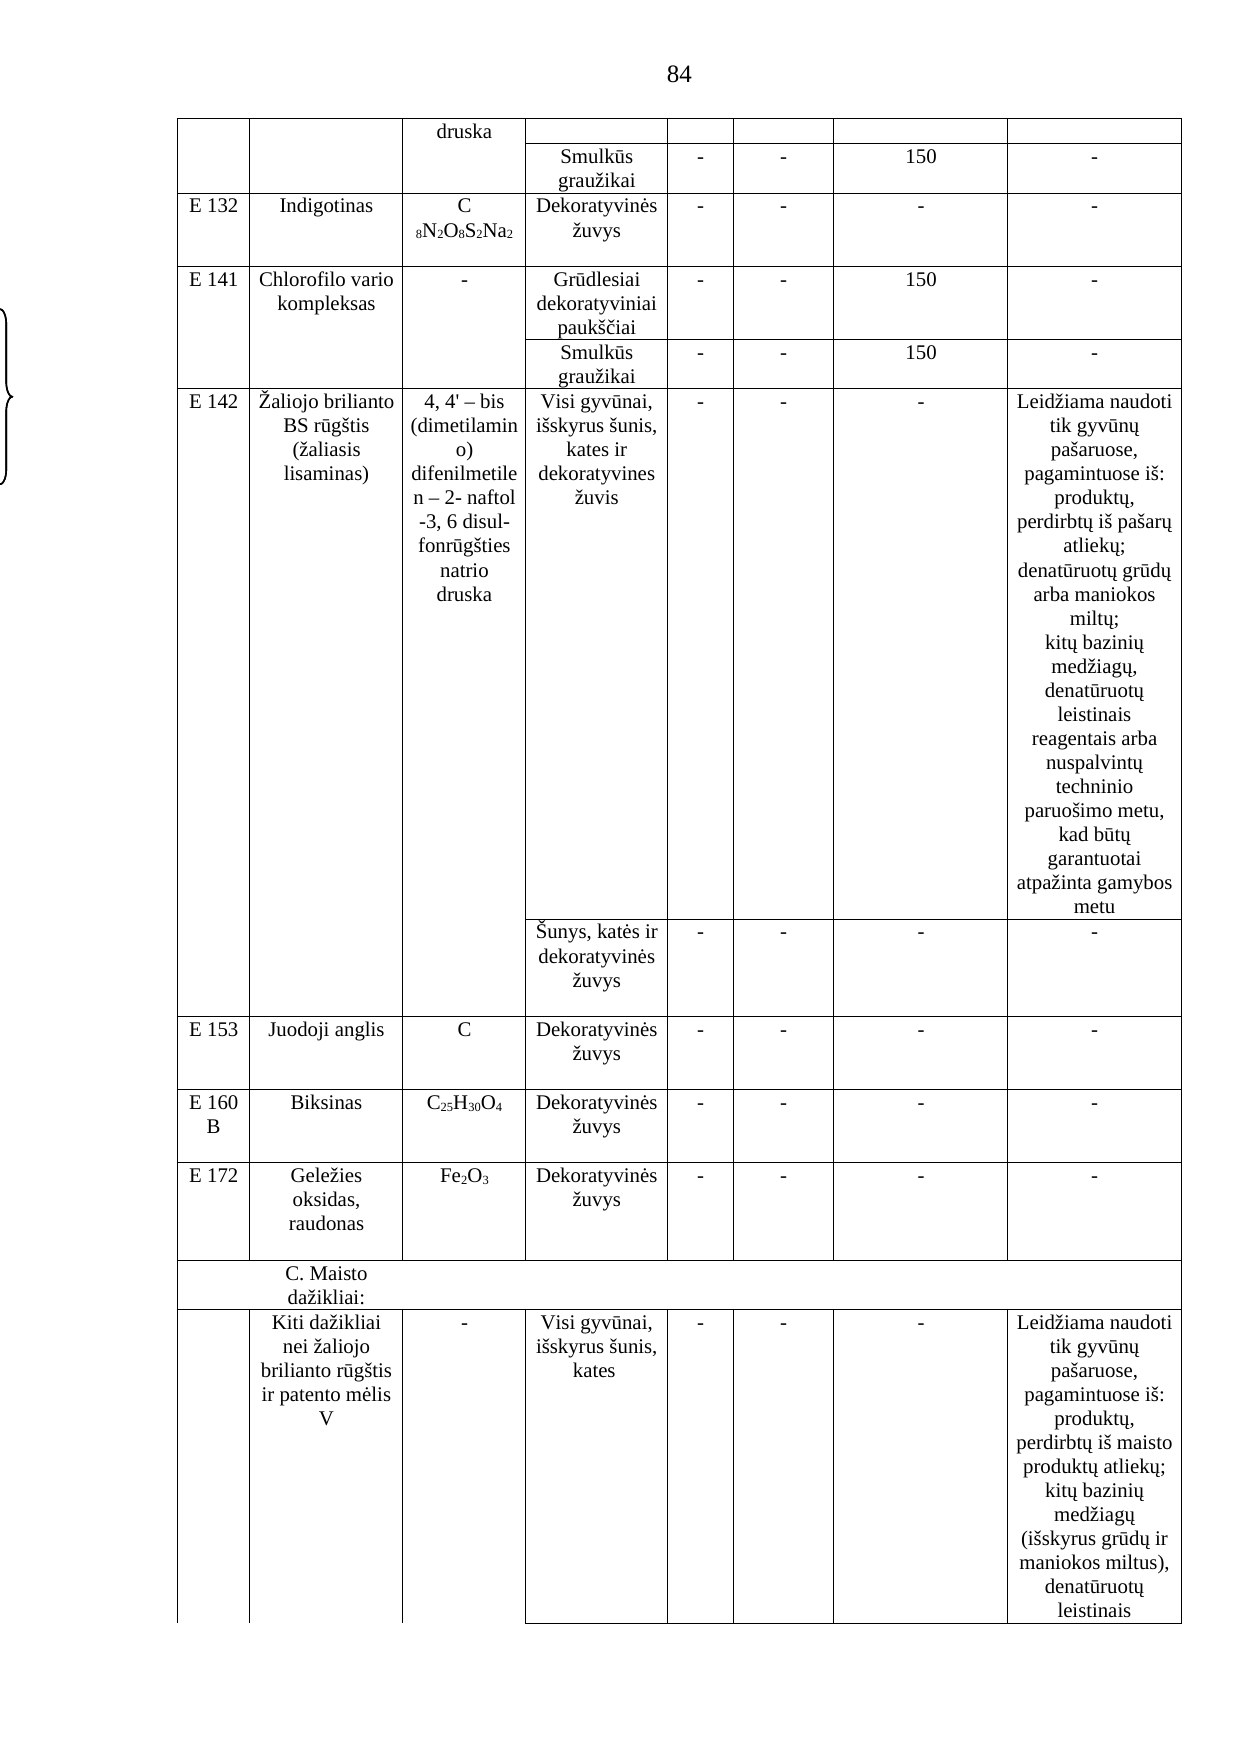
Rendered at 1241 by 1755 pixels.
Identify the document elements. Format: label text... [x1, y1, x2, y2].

table_cell E 160 B [178, 1090, 249, 1162]
table_cell [668, 1261, 733, 1309]
table_cell 150 [834, 340, 1007, 388]
table_cell - [1008, 119, 1181, 143]
table_cell - [734, 194, 833, 266]
table_cell - [1008, 920, 1181, 1016]
table_cell - [834, 920, 1007, 1016]
table_cell C. Maisto dažikliai: [250, 1261, 403, 1309]
table_cell - [834, 194, 1007, 266]
table_cell Smulkūs graužikai [526, 144, 667, 192]
table_cell - [668, 340, 733, 388]
table_cell - [668, 1310, 733, 1622]
table_cell - [1008, 340, 1181, 388]
table_cell Grūdlesiai dekoratyviniai paukščiai [526, 267, 667, 339]
table_cell Juodoji anglis [250, 1017, 402, 1089]
table_cell - [668, 144, 733, 192]
table_cell [250, 143, 402, 192]
table_cell Visi gyvūnai, išskyrus šunis, kates [526, 1310, 667, 1622]
table_cell [250, 339, 402, 388]
table_cell E 153 [178, 1017, 249, 1089]
table_cell [733, 1261, 834, 1309]
table_cell - [668, 1163, 733, 1259]
table_cell 150 [834, 144, 1007, 192]
table_cell - [734, 1090, 833, 1162]
table_cell Leidžiama naudoti tik gyvūnų pašaruose, pagamintuose iš: produktų, perdirbtų iš maisto produktų atliekų; kitų bazinių medžiagų (išskyrus grūdų ir maniokos miltus), denatūruotų leistinais [1008, 1310, 1181, 1622]
table_cell - [668, 389, 733, 918]
table_cell Fe2O3 [403, 1163, 525, 1259]
table_cell - [834, 1163, 1007, 1259]
table_cell - [668, 920, 733, 1016]
table_cell Leidžiama naudoti tik gyvūnų pašaruose, pagamintuose iš: produktų, perdirbtų iš pašarų atliekų; denatūruotų grūdų arba maniokos miltų; kitų bazinių medžiagų, denatūruotų leistinais reagentais arba nuspalvintų techninio paruošimo metu, kad būtų garantuotai atpažinta gamybos metu [1008, 389, 1181, 918]
table_cell E 132 [178, 194, 249, 266]
table_cell Dekoratyvinės žuvys [526, 1090, 667, 1162]
table_cell - [1008, 194, 1181, 266]
table_cell - [834, 1090, 1007, 1162]
table_cell [403, 143, 525, 192]
table_cell E 172 [178, 1163, 249, 1259]
table_cell [178, 1310, 249, 1622]
table_cell [403, 339, 525, 388]
table_cell C 8N2O8S2Na2 [403, 194, 525, 266]
table_cell [250, 119, 402, 143]
table_cell E 142 [178, 389, 249, 918]
table_cell - [734, 389, 833, 918]
table_cell Chlorofilo vario kompleksas [250, 267, 402, 339]
table_cell [178, 1261, 249, 1309]
table_cell - [1008, 144, 1181, 192]
table_cell - [734, 1017, 833, 1089]
table_cell [178, 919, 249, 1016]
table_cell - [834, 1310, 1007, 1622]
table_cell - [734, 340, 833, 388]
table_cell [178, 339, 249, 388]
table_cell [178, 119, 249, 143]
table_cell - [734, 920, 833, 1016]
table_cell Visi gyvūnai, išskyrus šunis, kates ir dekoratyvines žuvis [526, 389, 667, 918]
table_cell - [734, 1310, 833, 1622]
table_cell E 141 [178, 267, 249, 339]
table_cell Indigotinas [250, 194, 402, 266]
table_cell - [734, 119, 833, 143]
table_cell Dekoratyvinės žuvys [526, 1163, 667, 1259]
table_cell [834, 119, 1007, 143]
table_cell 4, 4' – bis (dimetilamino) difenilmetilen – 2- naftol -3, 6 disul-fonrūgšties natrio druska [403, 389, 525, 918]
table_cell - [734, 144, 833, 192]
table_cell - [1008, 1090, 1181, 1162]
table_cell [526, 1261, 668, 1309]
table_cell - [1008, 1017, 1181, 1089]
table_cell Biksinas [250, 1090, 402, 1162]
table_cell [403, 1261, 526, 1309]
table_cell druska [403, 119, 525, 143]
table_cell [403, 919, 525, 1016]
table_cell Dekoratyvinės žuvys [526, 194, 667, 266]
table_cell Kiti dažikliai nei žaliojo brilianto rūgštis ir patento mėlis V [250, 1310, 402, 1622]
table_cell - [1008, 267, 1181, 339]
table_cell - [834, 389, 1007, 918]
table_cell - [668, 267, 733, 339]
table_cell - [668, 119, 733, 143]
table_cell [1008, 1261, 1181, 1309]
table_cell [250, 919, 402, 1016]
table_cell - [834, 1017, 1007, 1089]
table_cell Smulkūs graužikai [526, 340, 667, 388]
table_cell Šunys, katės ir dekoratyvinės žuvys [526, 920, 667, 1016]
table_cell [178, 143, 249, 192]
table_cell Geležies oksidas, raudonas [250, 1163, 402, 1259]
table_cell Dekoratyvinės žuvys [526, 1017, 667, 1089]
table_cell C [403, 1017, 525, 1089]
table_cell - [668, 1017, 733, 1089]
table_cell [526, 119, 667, 143]
table_cell - [734, 267, 833, 339]
table_cell Žaliojo brilianto BS rūgštis (žaliasis lisaminas) [250, 389, 402, 918]
table_cell - [403, 1310, 525, 1622]
table_cell - [668, 194, 733, 266]
table_cell - [1008, 1163, 1181, 1259]
table_cell - [734, 1163, 833, 1259]
table_cell [834, 1261, 1008, 1309]
table_cell - [668, 1090, 733, 1162]
table_cell 150 [834, 267, 1007, 339]
table_cell - [403, 267, 525, 339]
table_cell C25H30O4 [403, 1090, 525, 1162]
